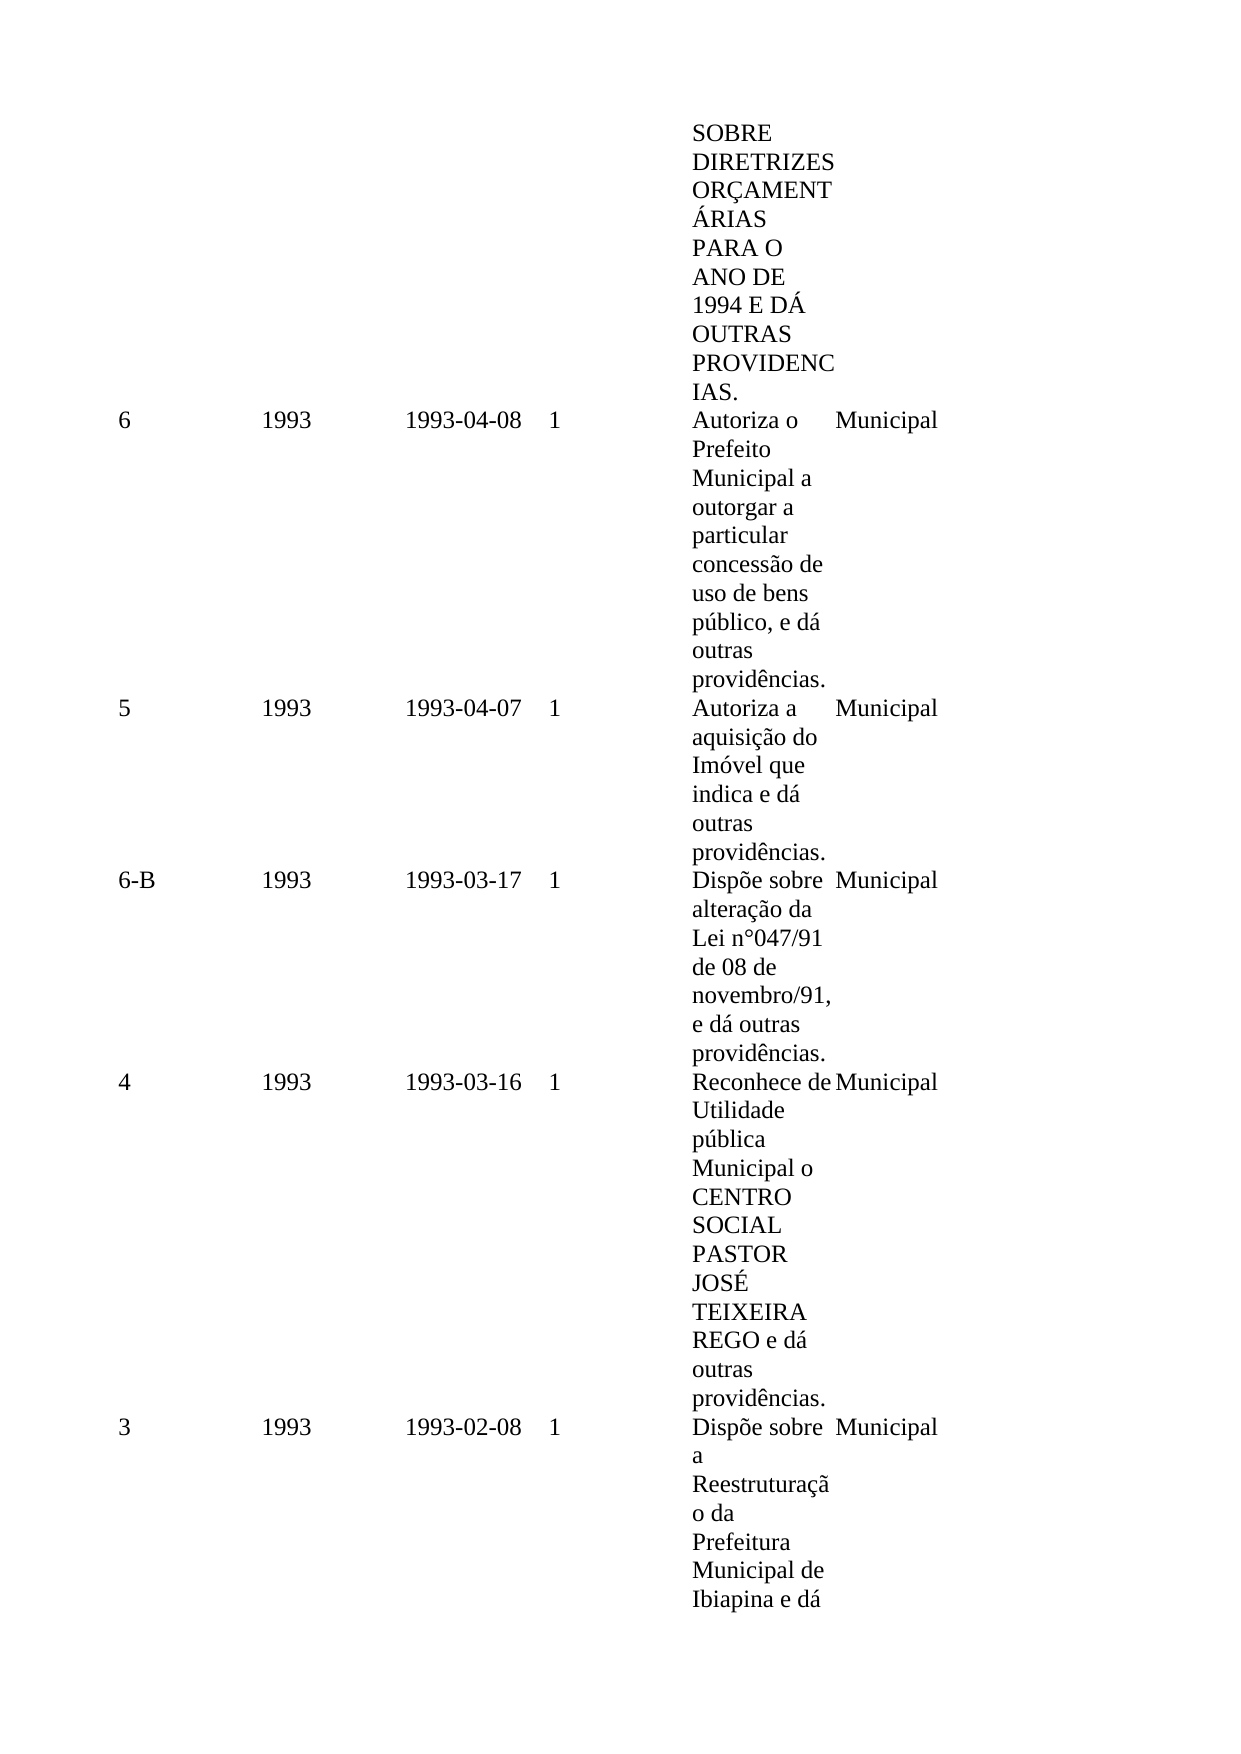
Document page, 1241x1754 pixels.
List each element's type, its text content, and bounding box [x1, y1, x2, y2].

table_cell Municipal [835, 1412, 979, 1613]
table_cell 1 [548, 406, 692, 693]
table_cell 1993 [261, 693, 405, 866]
table_cell Autoriza a aquisição do Imóvel que indica e dá outras providências. [692, 693, 835, 866]
table_cell Dispõe sobre alteração da Lei n°047/91 de 08 de novembro/91, e dá outras providências. [692, 866, 835, 1067]
table_cell [979, 1412, 1122, 1613]
table_cell 1993-03-17 [405, 866, 548, 1067]
table_cell [118, 118, 261, 406]
table_cell 1 [548, 693, 692, 866]
table_cell [835, 118, 979, 406]
table_cell 6-B [118, 866, 261, 1067]
table_cell [979, 406, 1122, 693]
table_cell 1993-02-08 [405, 1412, 548, 1613]
table_cell 1993-03-16 [405, 1067, 548, 1412]
table_cell 3 [118, 1412, 261, 1613]
table_cell Municipal [835, 693, 979, 866]
table_cell [979, 1067, 1122, 1412]
table_cell Reconhece de Utilidade pública Municipal o CENTRO SOCIAL PASTOR JOSÉ TEIXEIRA REGO e dá outras providências. [692, 1067, 835, 1412]
table_cell [979, 118, 1122, 406]
table_cell 1993 [261, 866, 405, 1067]
table_cell [979, 693, 1122, 866]
table_cell [548, 118, 692, 406]
table_cell Municipal [835, 866, 979, 1067]
table_cell [405, 118, 548, 406]
table_cell 5 [118, 693, 261, 866]
table_cell 1993 [261, 1412, 405, 1613]
table_cell Municipal [835, 406, 979, 693]
table_cell 1993-04-08 [405, 406, 548, 693]
table_cell 1 [548, 1412, 692, 1613]
table_cell 4 [118, 1067, 261, 1412]
table_cell 1 [548, 1067, 692, 1412]
table_cell 1993 [261, 406, 405, 693]
table_cell 1 [548, 866, 692, 1067]
table_cell Dispõe sobre a Reestruturação da Prefeitura Municipal de Ibiapina e dá [692, 1412, 835, 1613]
table_cell Municipal [835, 1067, 979, 1412]
table_cell 1993 [261, 1067, 405, 1412]
table_cell [979, 866, 1122, 1067]
table_cell 6 [118, 406, 261, 693]
table_cell SOBRE DIRETRIZES ORÇAMENTÁRIAS PARA O ANO DE 1994 E DÁ OUTRAS PROVIDENCIAS. [692, 118, 835, 406]
table_cell Autoriza o Prefeito Municipal a outorgar a particular concessão de uso de bens público, e dá outras providências. [692, 406, 835, 693]
table_cell [261, 118, 405, 406]
table_cell 1993-04-07 [405, 693, 548, 866]
